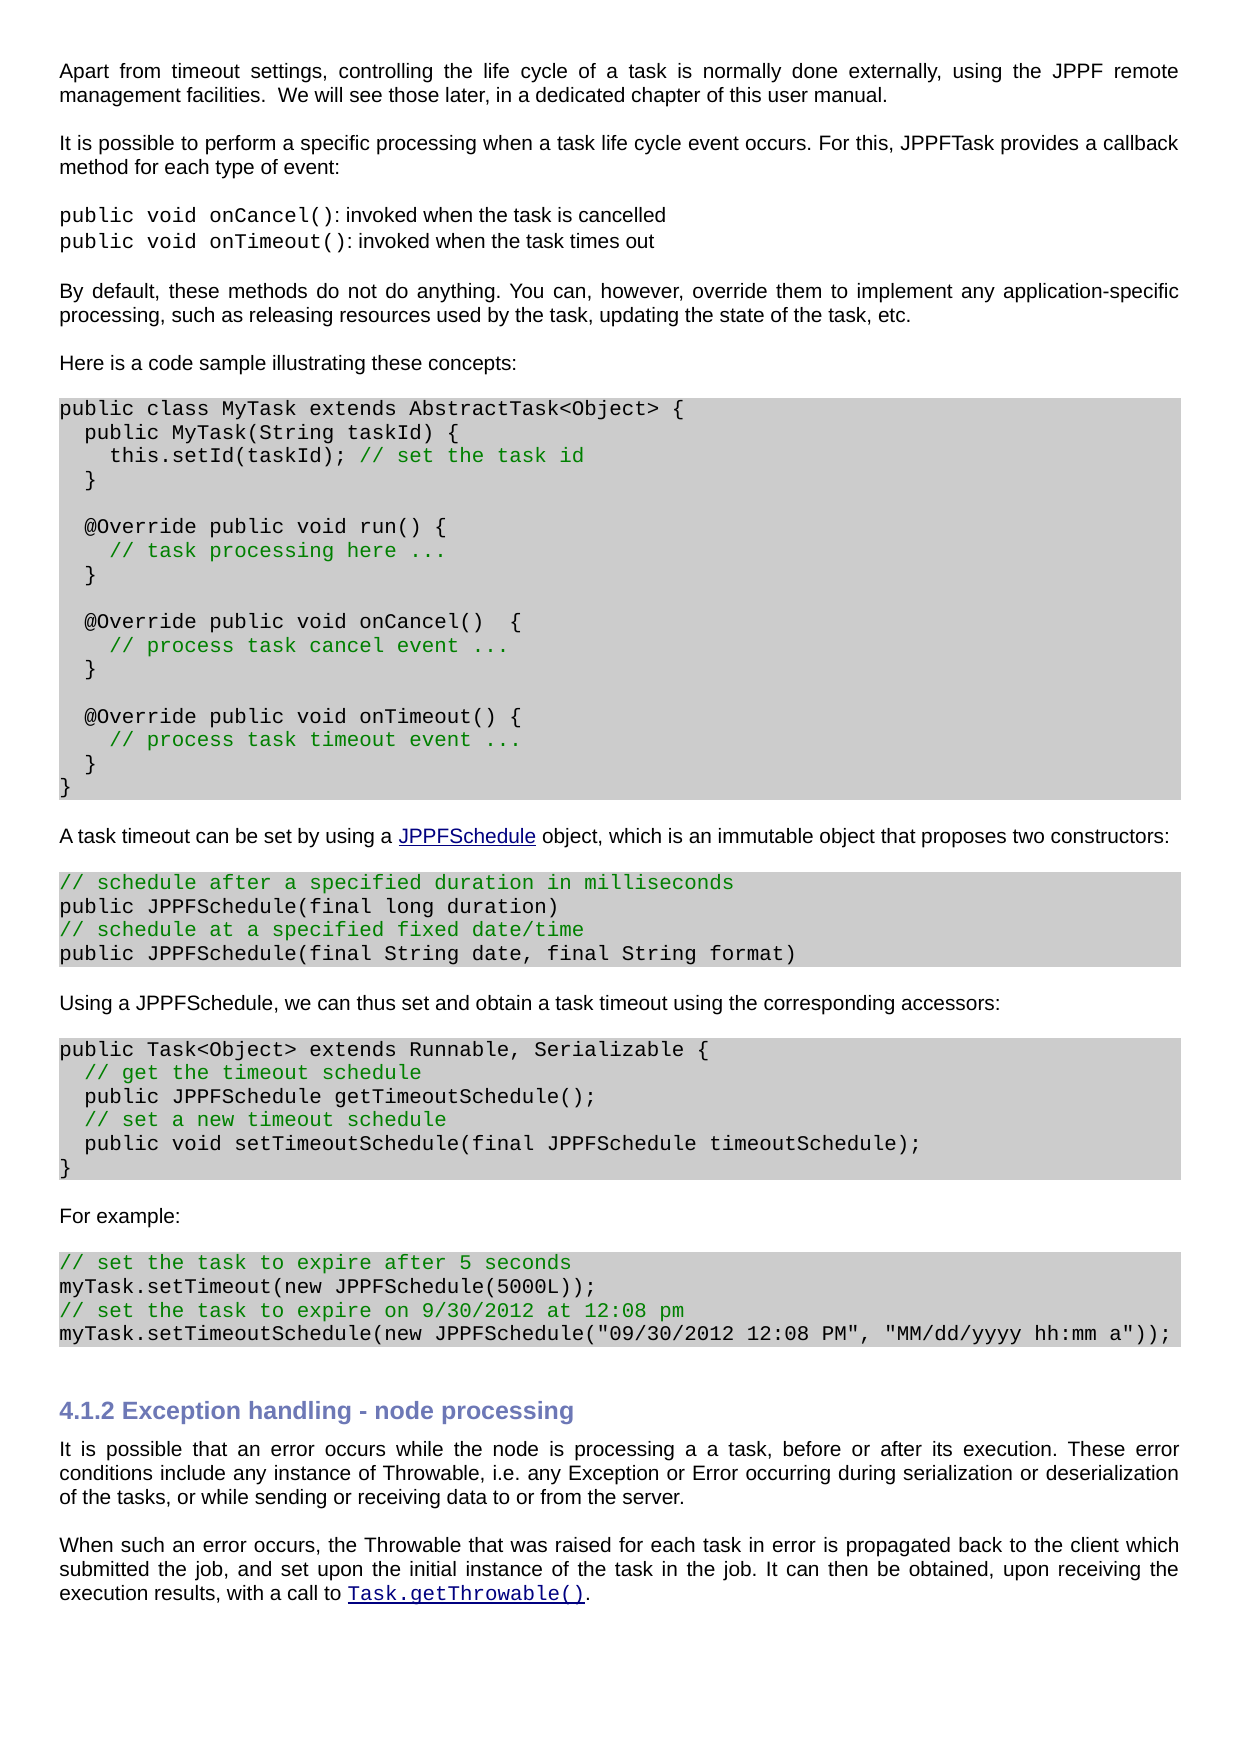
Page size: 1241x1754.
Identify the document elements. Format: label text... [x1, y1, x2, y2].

text // set a new timeout schedule [59, 1109, 1181, 1133]
text myTask.setTimeoutSchedule(new JPPFSchedule("09/30/2012 12:08 PM", "MM/dd/yyyy hh:mm a")); [59, 1323, 1181, 1347]
text // set the task to expire on 9/30/2012 at 12:08 pm [59, 1299, 1181, 1323]
text // process task cancel event ... [59, 635, 1181, 658]
text } [59, 753, 1181, 777]
text } [59, 564, 1181, 587]
text public JPPFSchedule(final long duration) [59, 896, 1181, 919]
text // schedule at a specified fixed date/time [59, 919, 1181, 943]
text // set the task to expire after 5 seconds [59, 1252, 1181, 1276]
text myTask.setTimeout(new JPPFSchedule(5000L)); [59, 1276, 1181, 1299]
text @Override public void onCancel() { [59, 611, 1181, 635]
text // process task timeout event ... [59, 729, 1181, 753]
text Using a JPPFSchedule, we can thus set and obtain a task timeout using the corresponding accessors: [59, 991, 1181, 1014]
text } [59, 658, 1181, 682]
text public JPPFSchedule getTimeoutSchedule(); [59, 1086, 1181, 1109]
text Apart from timeout settings, controlling the life cycle of a task is normally done externally, using the JPPF remote management facilities. We will see those later, in a dedicated chapter of this user manual. [59, 59, 1181, 107]
text public JPPFSchedule(final String date, final String format) [59, 943, 1181, 967]
text When such an error occurs, the Throwable that was raised for each task in error is propagated back to the client which submitted the job, and set upon the initial instance of the task in the job. It can then be obtained, upon receiving the execution results, with a call to Task.getThrowable(). [59, 1533, 1181, 1607]
subtitle Exception handling - node processing [59, 1396, 1181, 1424]
text public void setTimeoutSchedule(final JPPFSchedule timeoutSchedule); [59, 1133, 1181, 1157]
text } [59, 1157, 1181, 1180]
text } [59, 777, 1181, 800]
text Here is a code sample illustrating these concepts: [59, 350, 1181, 374]
text // get the timeout schedule [59, 1062, 1181, 1086]
text It is possible that an error occurs while the node is processing a a task, before or after its execution. These error conditions include any instance of Throwable, i.e. any Exception or Error occurring during serialization or deserialization of the tasks, or while sending or receiving data to or from the server. [59, 1437, 1181, 1509]
text It is possible to perform a specific processing when a task life cycle event occurs. For this, JPPFTask provides a callback method for each type of event: [59, 131, 1181, 179]
text public class MyTask extends AbstractTask<Object> { [59, 398, 1181, 422]
text // task processing here ... [59, 540, 1181, 564]
text By default, these methods do not do anything. You can, however, override them to implement any application-specific processing, such as releasing resources used by the task, updating the state of the task, etc. [59, 278, 1181, 326]
text @Override public void onTimeout() { [59, 706, 1181, 729]
text } [59, 469, 1181, 493]
text @Override public void run() { [59, 516, 1181, 540]
text public Task<Object> extends Runnable, Serializable { [59, 1038, 1181, 1062]
text public void onTimeout(): invoked when the task times out [59, 229, 1181, 254]
text this.setId(taskId); // set the task id [59, 446, 1181, 469]
text A task timeout can be set by using a JPPFSchedule object, which is an immutable object that proposes two constructors: [59, 824, 1181, 848]
text For example: [59, 1204, 1181, 1228]
text public void onCancel(): invoked when the task is cancelled [59, 203, 1181, 229]
text public MyTask(String taskId) { [59, 422, 1181, 446]
text // schedule after a specified duration in milliseconds [59, 872, 1181, 896]
